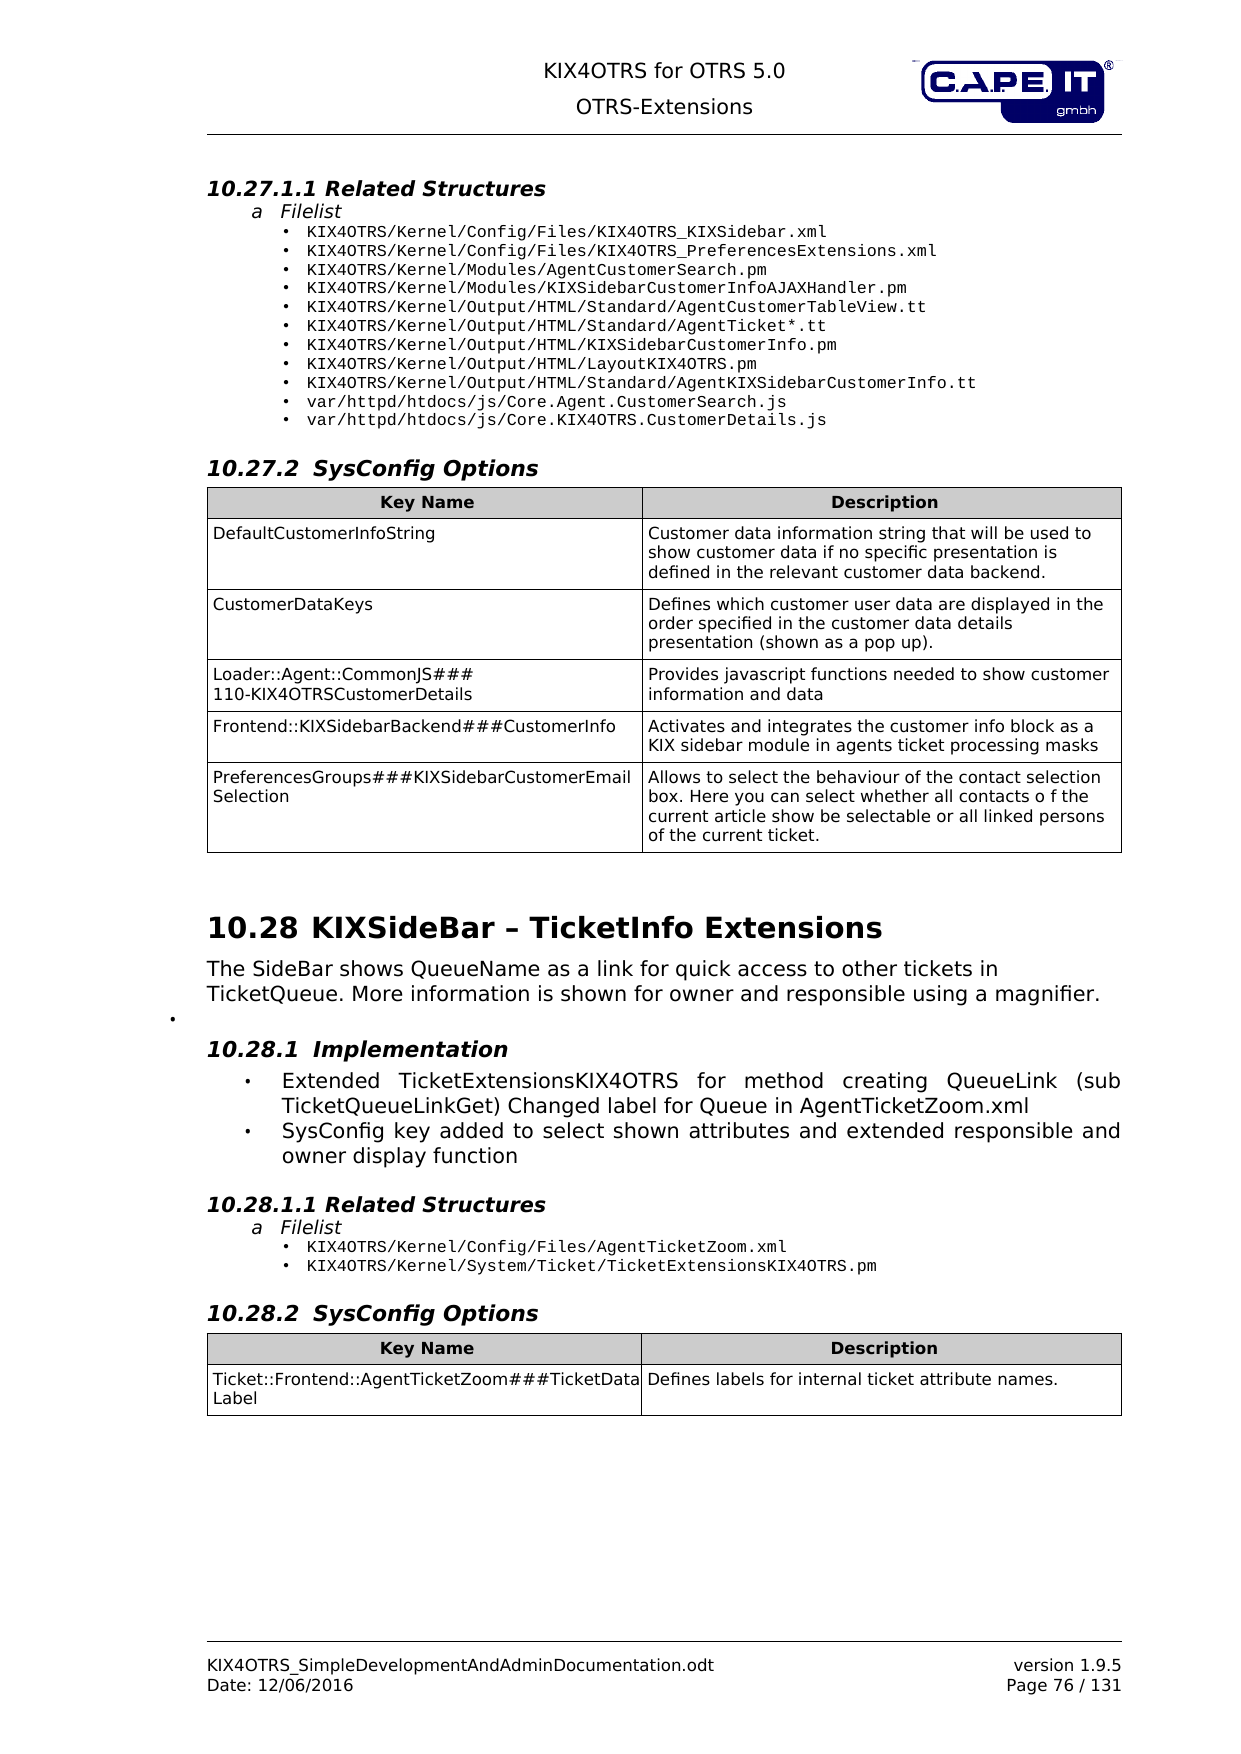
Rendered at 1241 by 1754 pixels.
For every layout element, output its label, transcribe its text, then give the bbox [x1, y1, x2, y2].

subtitle KIX4OTRS/Kernel/Output/HTML/Standard/AgentTicket*.tt [283, 318, 1122, 337]
table_cell PreferencesGroups###KIXSidebarCustomerEmailSelection [208, 763, 642, 852]
table_cell Activates and integrates the customer info block as a KIX sidebar module in agents ticket processing masks [643, 712, 1121, 762]
table_cell DefaultCustomerInfoString [208, 519, 642, 589]
subtitle Implementation [207, 1037, 1122, 1063]
subtitle SysConfig Options [207, 1301, 1122, 1327]
table_header Key Name [208, 1334, 641, 1364]
subtitle KIX4OTRS/Kernel/Config/Files/KIX4OTRS_KIXSidebar.xml [283, 223, 1122, 242]
subtitle Related Structures [207, 177, 1122, 201]
subtitle KIXSideBar – TicketInfo Extensions [207, 911, 1122, 945]
table_cell Provides javascript functions needed to show customer information and data [643, 660, 1121, 711]
list SysConfig key added to select shown attributes and extended responsible and owner display function [244, 1118, 1122, 1168]
subtitle KIX4OTRS/Kernel/Output/HTML/Standard/AgentCustomerTableView.tt [283, 299, 1122, 318]
table_cell Defines which customer user data are displayed in the order specified in the customer data details presentation (shown as a pop up). [643, 590, 1121, 659]
subtitle var/httpd/htdocs/js/Core.Agent.CustomerSearch.js [283, 393, 1122, 412]
subtitle var/httpd/htdocs/js/Core.KIX4OTRS.CustomerDetails.js [283, 412, 1122, 431]
subtitle KIX4OTRS/Kernel/System/Ticket/TicketExtensionsKIX4OTRS.pm [283, 1258, 1122, 1277]
table_cell Frontend::KIXSidebarBackend###CustomerInfo [208, 712, 642, 762]
subtitle KIX4OTRS/Kernel/Modules/KIXSidebarCustomerInfoAJAXHandler.pm [283, 280, 1122, 299]
table_cell Customer data information string that will be used to show customer data if no specific presentation is defined in the relevant customer data backend. [643, 519, 1121, 589]
subtitle KIX4OTRS/Kernel/Modules/AgentCustomerSearch.pm [283, 261, 1122, 280]
subtitle KIX4OTRS/Kernel/Output/HTML/Standard/AgentKIXSidebarCustomerInfo.tt [283, 374, 1122, 393]
subtitle KIX4OTRS/Kernel/Output/HTML/LayoutKIX4OTRS.pm [283, 355, 1122, 374]
table_cell CustomerDataKeys [208, 590, 642, 659]
table_header Description [643, 488, 1121, 518]
subtitle Filelist [251, 201, 1122, 223]
subtitle KIX4OTRS/Kernel/Config/Files/AgentTicketZoom.xml [283, 1239, 1122, 1258]
subtitle Related Structures [207, 1193, 1122, 1217]
table_header Key Name [208, 488, 642, 518]
subtitle Filelist [251, 1217, 1122, 1239]
table_cell Allows to select the behaviour of the contact selection box. Here you can select whether all contacts o f the current article show be selectable or all linked persons of the current ticket. [643, 763, 1121, 852]
subtitle SysConfig Options [207, 456, 1122, 481]
table_header Description [642, 1334, 1121, 1364]
picture [921, 60, 1114, 123]
subtitle KIX4OTRS/Kernel/Output/HTML/KIXSidebarCustomerInfo.pm [283, 337, 1122, 355]
table_cell Ticket::Frontend::AgentTicketZoom###TicketDataLabel [208, 1365, 641, 1415]
list The SideBar shows QueueName as a link for quick access to other tickets in TicketQueue. More information is shown for owner and responsible using a magnifier. [169, 957, 1122, 1006]
list Extended TicketExtensionsKIX4OTRS for method creating QueueLink (sub TicketQueueLinkGet) Changed label for Queue in AgentTicketZoom.xml [244, 1069, 1122, 1118]
table_cell Defines labels for internal ticket attribute names. [642, 1365, 1121, 1415]
table_cell Loader::Agent::CommonJS### 110-KIX4OTRSCustomerDetails [208, 660, 642, 711]
subtitle KIX4OTRS/Kernel/Config/Files/KIX4OTRS_PreferencesExtensions.xml [283, 242, 1122, 261]
